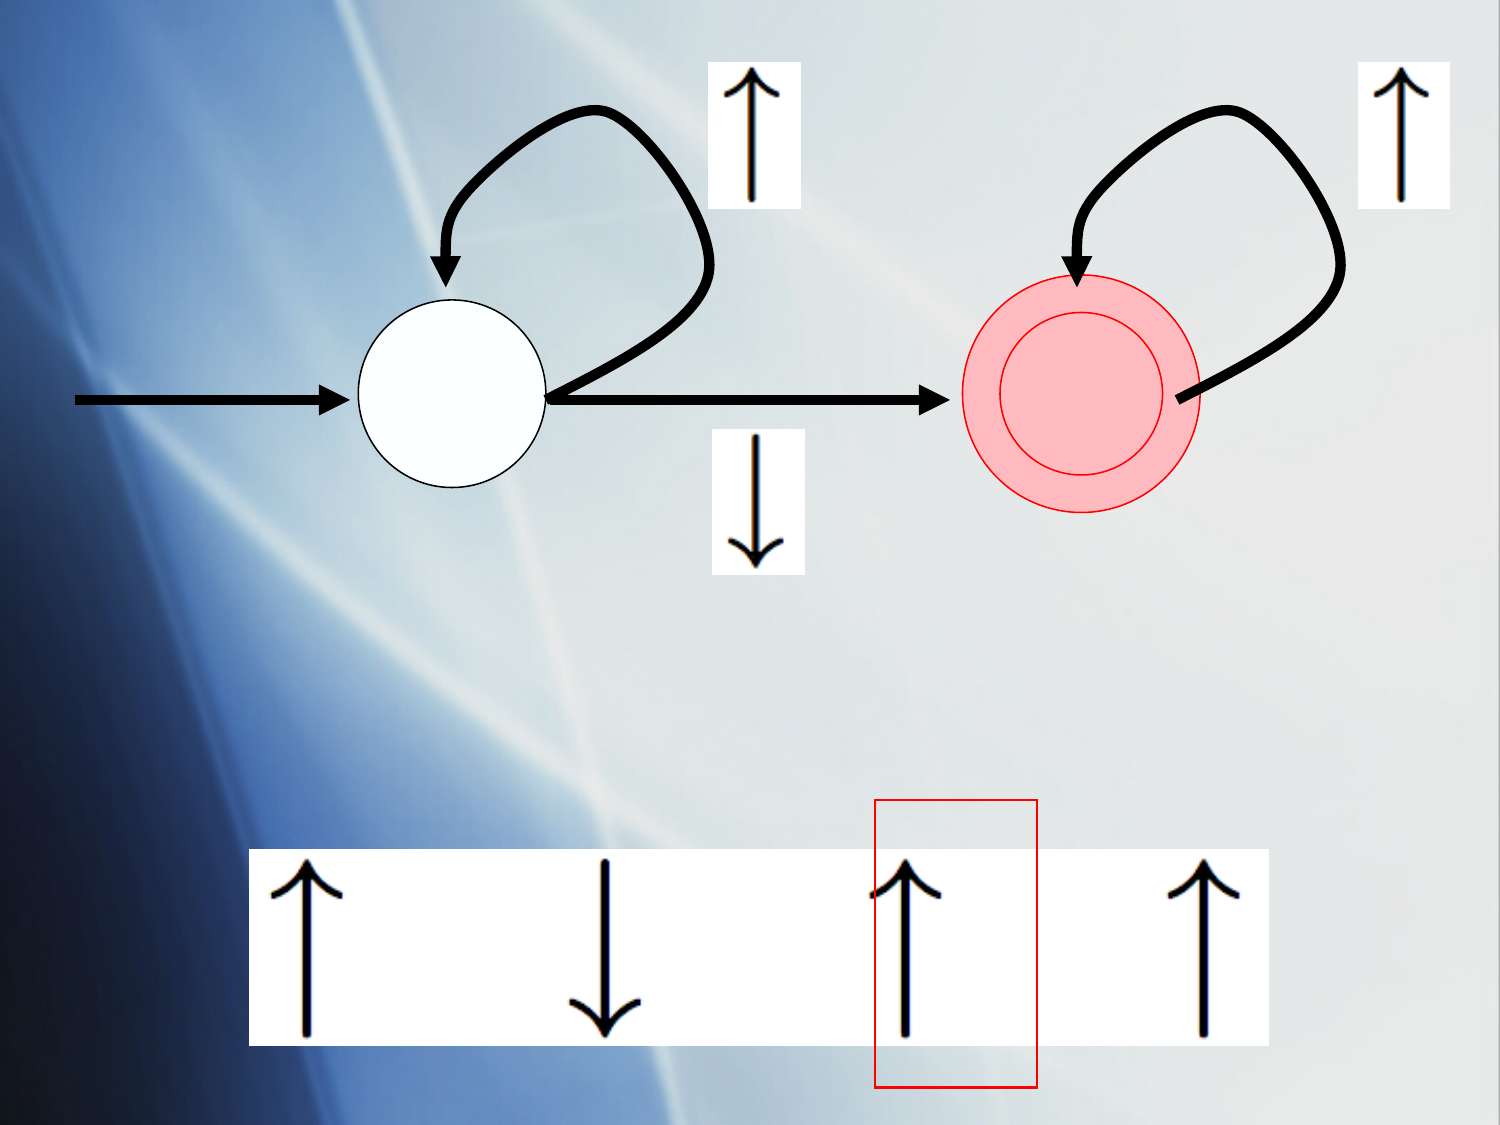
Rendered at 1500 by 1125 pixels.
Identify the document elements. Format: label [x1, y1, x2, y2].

text_box [962, 275, 1201, 513]
text_box [358, 299, 546, 488]
picture [0, 0, 1500, 1125]
